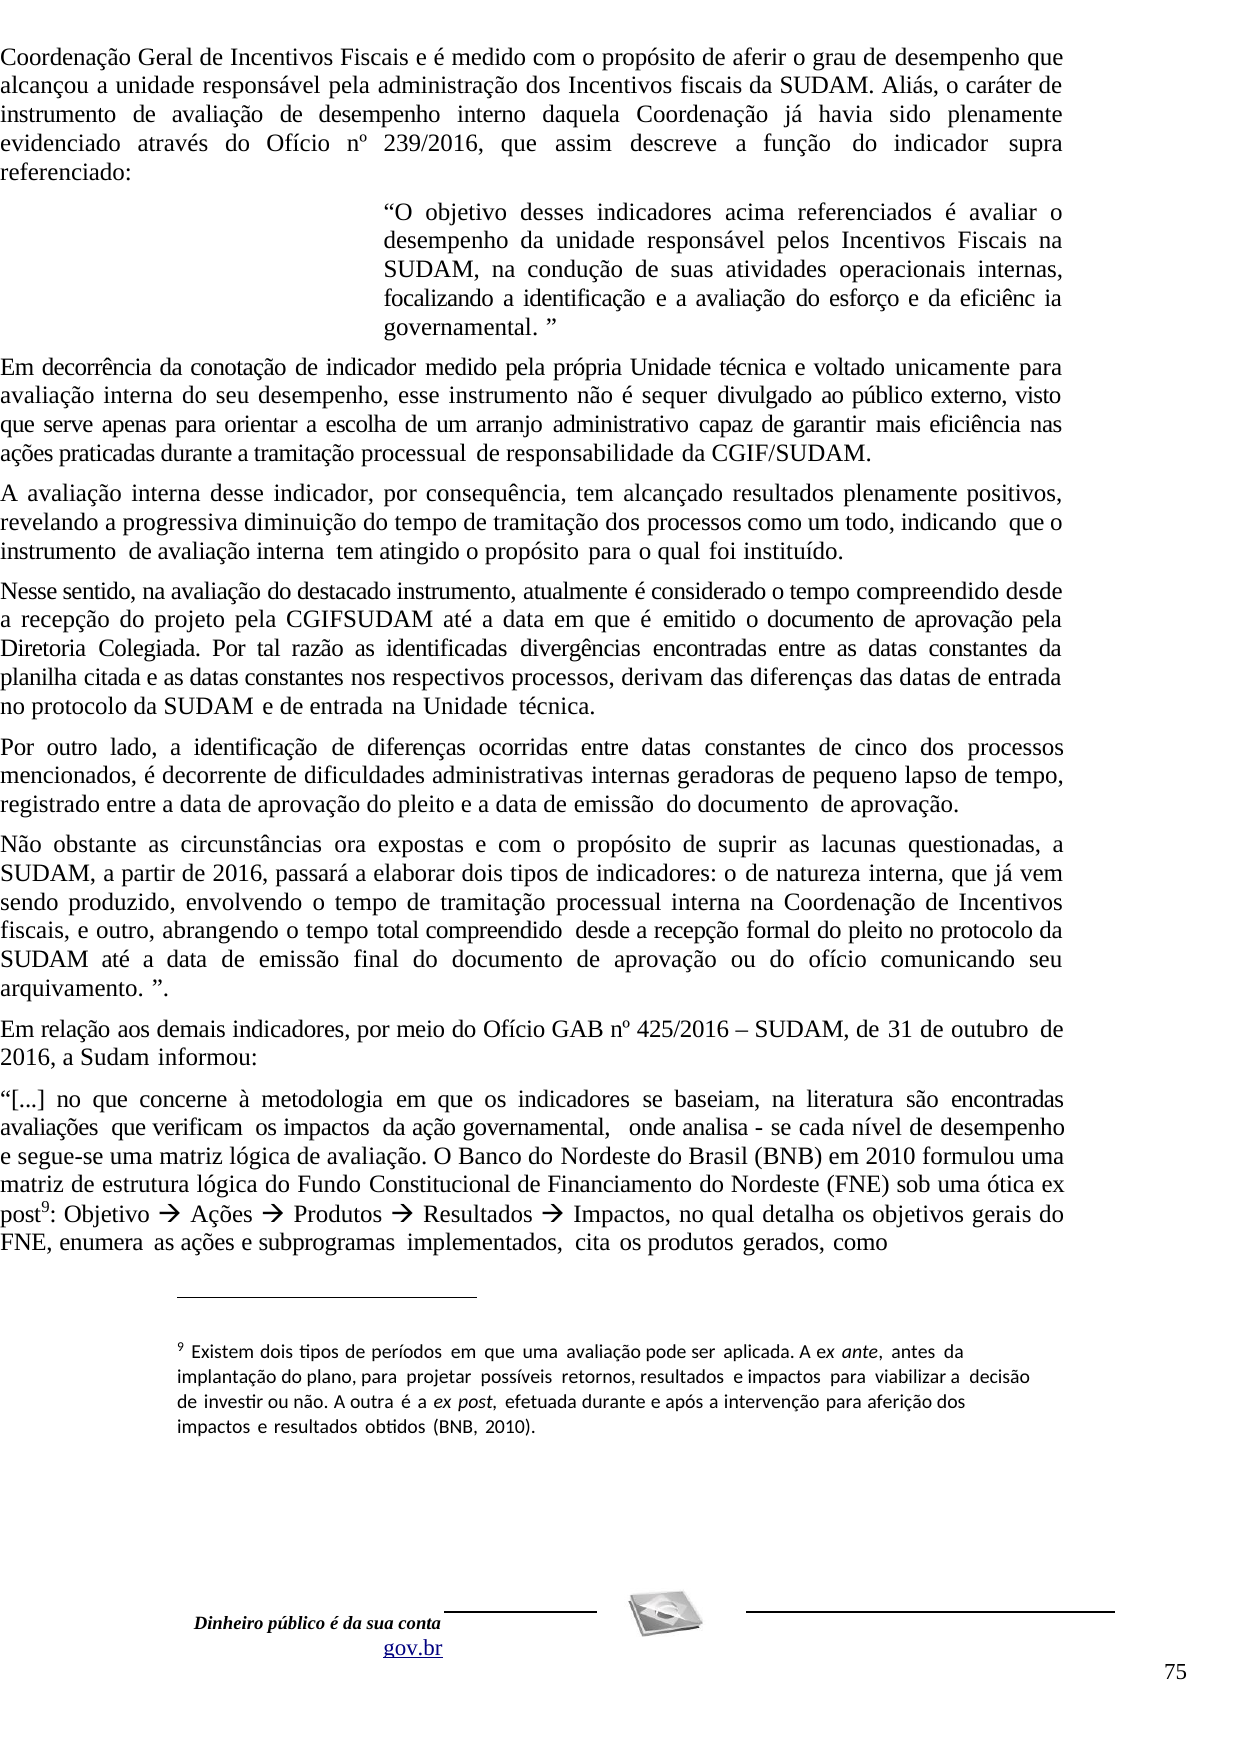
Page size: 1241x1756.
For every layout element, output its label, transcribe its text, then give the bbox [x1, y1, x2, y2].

text Em decorrência da conotação de indicador medido pela própria Unidade técnica e voltado unicamente para avaliação interna do seu desempenho, esse instrumento não é sequer divulgado ao público externo, visto que serve apenas para orientar a escolha de um arranjo administrativo capaz de garantir mais eficiência nas ações praticadas durante a tramitação processual de responsabilidade da CGIF/SUDAM. [0, 352, 1062, 467]
text Não obstante as circunstâncias ora expostas e com o propósito de suprir as lacunas questionadas, a SUDAM, a partir de 2016, passará a elaborar dois tipos de indicadores: o de natureza interna, que já vem sendo produzido, envolvendo o tempo de tramitação processual interna na Coordenação de Incentivos fiscais, e outro, abrangendo o tempo total compreendido desde a recepção formal do pleito no protocolo da SUDAM até a data de emissão final do documento de aprovação ou do ofício comunicando seu arquivamento. ”. [0, 829, 1063, 1002]
text A avaliação interna desse indicador, por consequência, tem alcançado resultados plenamente positivos, revelando a progressiva diminuição do tempo de tramitação dos processos como um todo, indicando que o instrumento de avaliação interna tem atingido o propósito para o qual foi instituído. [0, 478, 1063, 564]
text “[...] no que concerne à metodologia em que os indicadores se baseiam, na literatura são encontradas avaliações que verificam os impactos da ação governamental, onde analisa - se cada nível de desempenho e segue-se uma matriz lógica de avaliação. O Banco do Nordeste do Brasil (BNB) em 2010 formulou uma matriz de estrutura lógica do Fundo Constitucional de Financiamento do Nordeste (FNE) sob uma ótica ex post9: Objetivo  Ações  Produtos  Resultados  Impactos, no qual detalha os objetivos gerais do FNE, enumera as ações e subprogramas implementados, cita os produtos gerados, como [0, 1085, 1065, 1256]
text Nesse sentido, na avaliação do destacado instrumento, atualmente é considerado o tempo compreendido desde a recepção do projeto pela CGIFSUDAM até a data em que é emitido o documento de aprovação pela Diretoria Colegiada. Por tal razão as identificadas divergências encontradas entre as datas constantes da planilha citada e as datas constantes nos respectivos processos, derivam das diferenças das datas de entrada no protocolo da SUDAM e de entrada na Unidade técnica. [0, 576, 1062, 719]
text 9 Existem dois tipos de períodos em que uma avaliação pode ser aplicada. A ex ante, antes da [177, 1338, 1241, 1364]
text implantação do plano, para projetar possíveis retornos, resultados e impactos para viabilizar a decisão de investir ou não. A outra é a ex post, efetuada durante e após a intervenção para aferição dos [177, 1364, 1048, 1413]
text Por outro lado, a identificação de diferenças ocorridas entre datas constantes de cinco dos processos mencionados, é decorrente de dificuldades administrativas internas geradoras de pequeno lapso de tempo, registrado entre a data de aprovação do pleito e a data de emissão do documento de aprovação. [0, 732, 1064, 818]
text “O objetivo desses indicadores acima referenciados é avaliar o desempenho da unidade responsável pelos Incentivos Fiscais na SUDAM, na condução de suas atividades operacionais internas, focalizando a identificação e a avaliação do esforço e da eficiênc ia governamental. ” [383, 197, 1063, 341]
text Em relação aos demais indicadores, por meio do Ofício GAB nº 425/2016 – SUDAM, de 31 de outubro de 2016, a Sudam informou: [0, 1015, 1064, 1071]
text impactos e resultados obtidos (BNB, 2010). [177, 1414, 1241, 1438]
text Coordenação Geral de Incentivos Fiscais e é medido com o propósito de aferir o grau de desempenho que alcançou a unidade responsável pela administração dos Incentivos fiscais da SUDAM. Aliás, o caráter de instrumento de avaliação de desempenho interno daquela Coordenação já havia sido plenamente evidenciado através do Ofício nº 239/2016, que assim descreve a função do indicador supra referenciado: [0, 42, 1063, 186]
